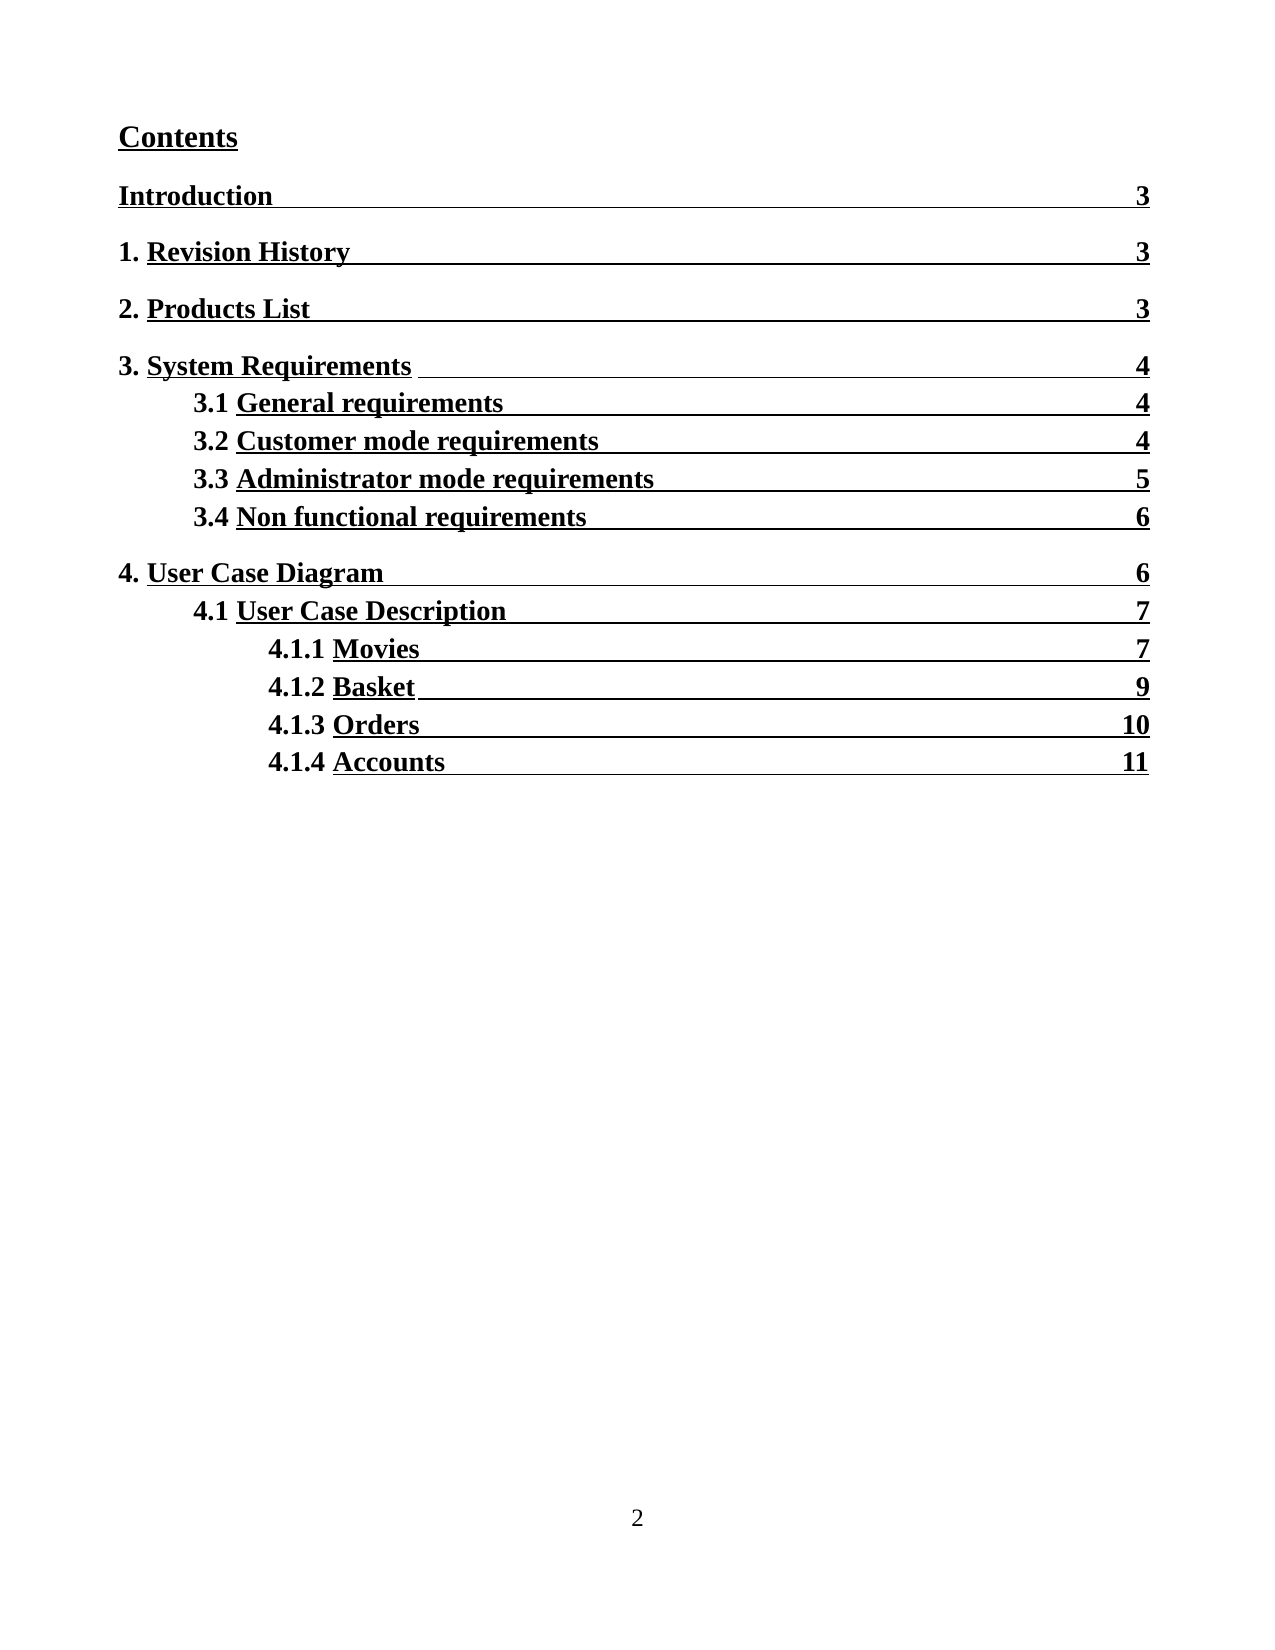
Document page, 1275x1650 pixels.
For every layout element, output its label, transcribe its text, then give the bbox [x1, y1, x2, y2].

text 4. User Case Diagram 6 [118, 556, 1157, 589]
text 3.3 Administrator mode requirements 5 [118, 462, 1157, 494]
text 1. Revision History 3 [118, 235, 1157, 268]
text Introduction 3 [118, 178, 1157, 211]
text 2. Products List 3 [118, 292, 1157, 324]
text Contents [118, 118, 1157, 154]
text 3. System Requirements 4 [118, 348, 1157, 381]
text 3.2 Customer mode requirements 4 [118, 424, 1157, 457]
text 3.4 Non functional requirements 6 [118, 499, 1157, 532]
text 3.1 General requirements 4 [118, 386, 1157, 419]
text 4.1.3 Orders 10 [118, 707, 1157, 740]
text 4.1 User Case Description 7 [118, 594, 1157, 627]
text 4.1.1 Movies 7 [118, 632, 1157, 665]
text 4.1.2 Basket 9 [118, 669, 1157, 702]
text 4.1.4 Accounts 11 [118, 745, 1157, 778]
